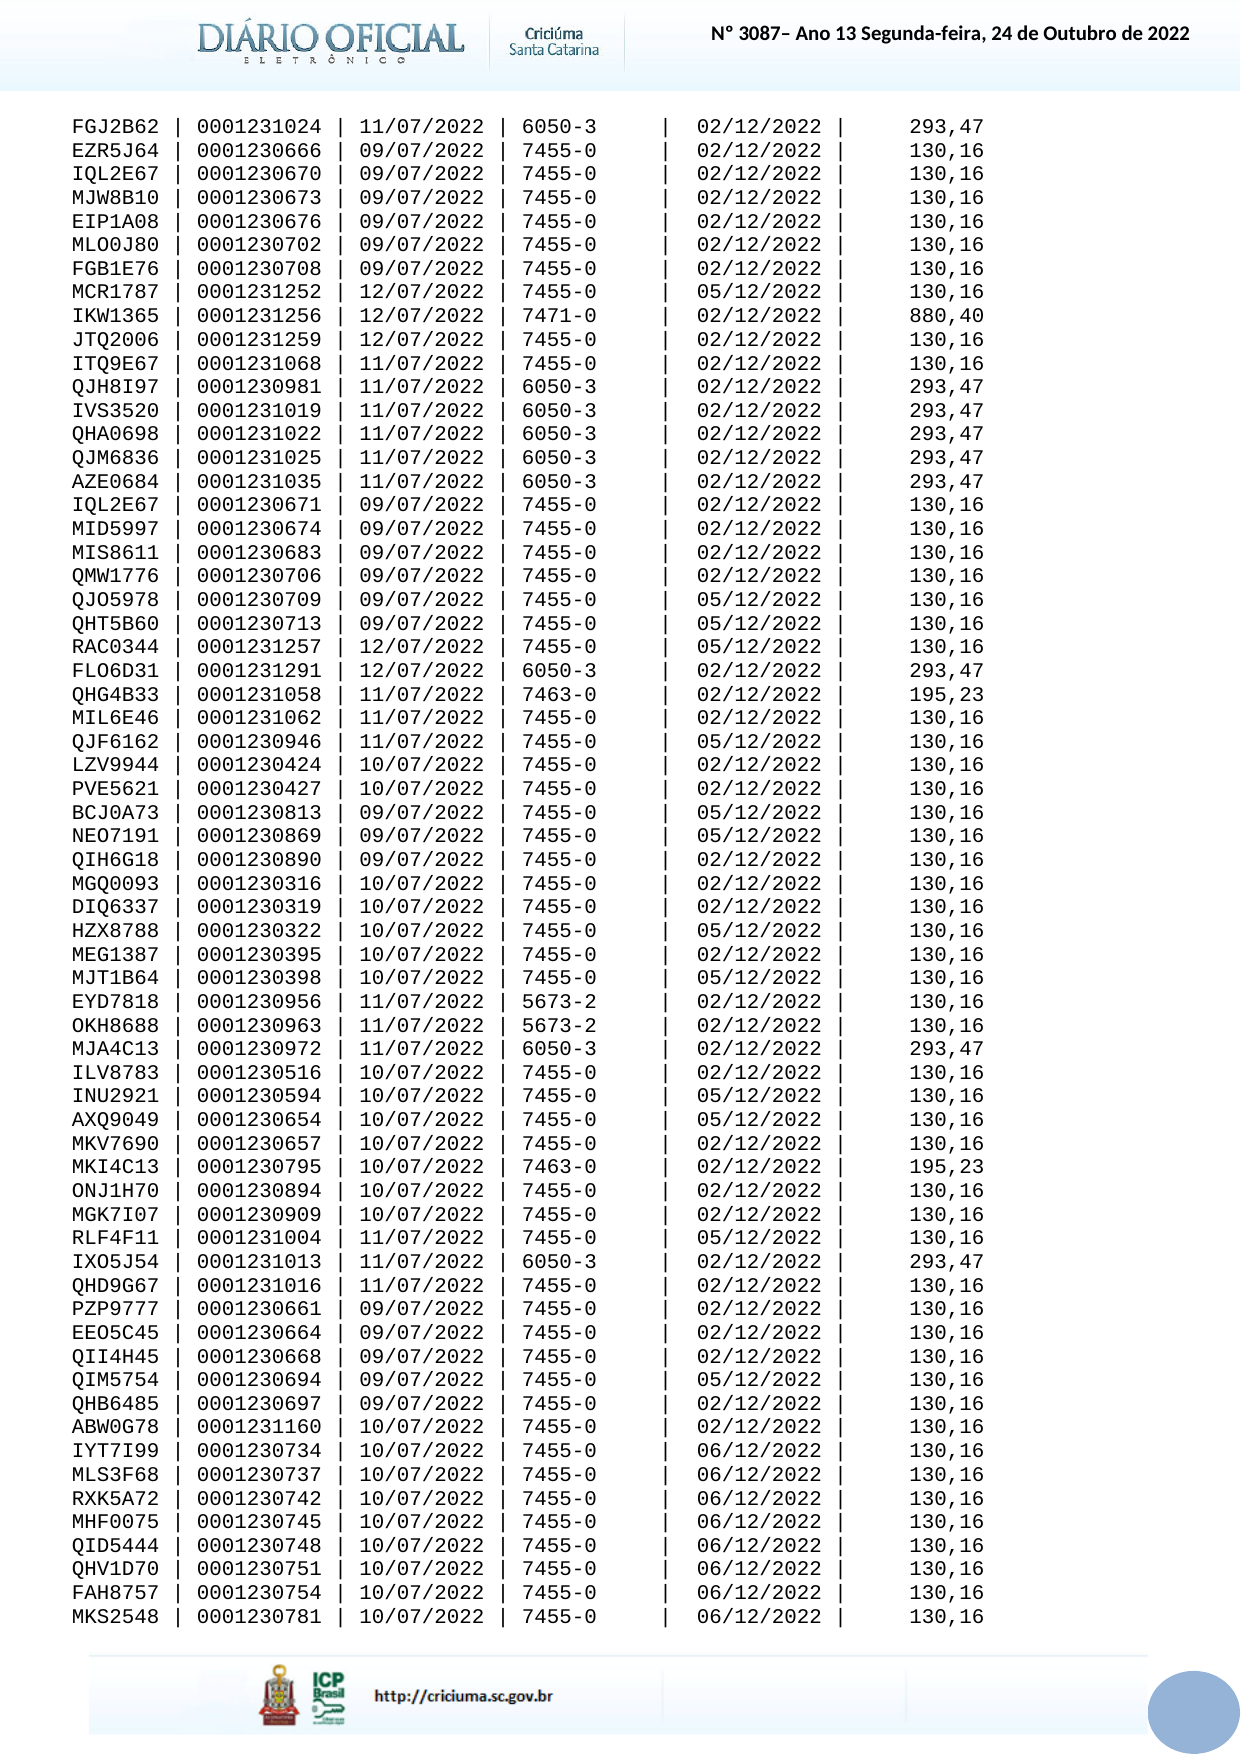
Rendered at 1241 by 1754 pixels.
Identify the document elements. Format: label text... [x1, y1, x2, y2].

text MHF0075 | 0001230745 | 10/07/2022 | 7455-0 | 06/12/2022 | 130,16 [59, 1511, 1167, 1535]
text MCR1787 | 0001231252 | 12/07/2022 | 7455-0 | 05/12/2022 | 130,16 [59, 282, 1167, 305]
text NEO7191 | 0001230869 | 09/07/2022 | 7455-0 | 05/12/2022 | 130,16 [59, 825, 1167, 849]
text QHG4B33 | 0001231058 | 11/07/2022 | 7463-0 | 02/12/2022 | 195,23 [59, 683, 1167, 707]
text PVE5621 | 0001230427 | 10/07/2022 | 7455-0 | 02/12/2022 | 130,16 [59, 778, 1167, 802]
text INU2921 | 0001230594 | 10/07/2022 | 7455-0 | 05/12/2022 | 130,16 [59, 1086, 1167, 1109]
text FLO6D31 | 0001231291 | 12/07/2022 | 6050-3 | 02/12/2022 | 293,47 [59, 660, 1167, 683]
text IYT7I99 | 0001230734 | 10/07/2022 | 7455-0 | 06/12/2022 | 130,16 [59, 1440, 1167, 1464]
text MLO0J80 | 0001230702 | 09/07/2022 | 7455-0 | 02/12/2022 | 130,16 [59, 234, 1167, 258]
text MIS8611 | 0001230683 | 09/07/2022 | 7455-0 | 02/12/2022 | 130,16 [59, 542, 1167, 565]
text ILV8783 | 0001230516 | 10/07/2022 | 7455-0 | 02/12/2022 | 130,16 [59, 1062, 1167, 1086]
text MLS3F68 | 0001230737 | 10/07/2022 | 7455-0 | 06/12/2022 | 130,16 [59, 1464, 1167, 1487]
text EYD7818 | 0001230956 | 11/07/2022 | 5673-2 | 02/12/2022 | 130,16 [59, 991, 1167, 1014]
text QIH6G18 | 0001230890 | 09/07/2022 | 7455-0 | 02/12/2022 | 130,16 [59, 849, 1167, 873]
text IVS3520 | 0001231019 | 11/07/2022 | 6050-3 | 02/12/2022 | 293,47 [59, 400, 1167, 423]
text EZR5J64 | 0001230666 | 09/07/2022 | 7455-0 | 02/12/2022 | 130,16 [59, 140, 1167, 163]
text MJA4C13 | 0001230972 | 11/07/2022 | 6050-3 | 02/12/2022 | 293,47 [59, 1038, 1167, 1062]
text QIM5754 | 0001230694 | 09/07/2022 | 7455-0 | 05/12/2022 | 130,16 [59, 1369, 1167, 1393]
text JTQ2006 | 0001231259 | 12/07/2022 | 7455-0 | 02/12/2022 | 130,16 [59, 329, 1167, 352]
text IQL2E67 | 0001230670 | 09/07/2022 | 7455-0 | 02/12/2022 | 130,16 [59, 163, 1167, 187]
text MID5997 | 0001230674 | 09/07/2022 | 7455-0 | 02/12/2022 | 130,16 [59, 518, 1167, 542]
text DIQ6337 | 0001230319 | 10/07/2022 | 7455-0 | 02/12/2022 | 130,16 [59, 896, 1167, 920]
text LZV9944 | 0001230424 | 10/07/2022 | 7455-0 | 02/12/2022 | 130,16 [59, 754, 1167, 778]
text QJF6162 | 0001230946 | 11/07/2022 | 7455-0 | 05/12/2022 | 130,16 [59, 731, 1167, 754]
text QHD9G67 | 0001231016 | 11/07/2022 | 7455-0 | 02/12/2022 | 130,16 [59, 1275, 1167, 1298]
text MJW8B10 | 0001230673 | 09/07/2022 | 7455-0 | 02/12/2022 | 130,16 [59, 187, 1167, 211]
text MKI4C13 | 0001230795 | 10/07/2022 | 7463-0 | 02/12/2022 | 195,23 [59, 1156, 1167, 1180]
text QMW1776 | 0001230706 | 09/07/2022 | 7455-0 | 02/12/2022 | 130,16 [59, 565, 1167, 589]
text HZX8788 | 0001230322 | 10/07/2022 | 7455-0 | 05/12/2022 | 130,16 [59, 920, 1167, 944]
text PZP9777 | 0001230661 | 09/07/2022 | 7455-0 | 02/12/2022 | 130,16 [59, 1298, 1167, 1322]
text QHV1D70 | 0001230751 | 10/07/2022 | 7455-0 | 06/12/2022 | 130,16 [59, 1558, 1167, 1582]
text MKS2548 | 0001230781 | 10/07/2022 | 7455-0 | 06/12/2022 | 130,16 [59, 1606, 1167, 1629]
text IQL2E67 | 0001230671 | 09/07/2022 | 7455-0 | 02/12/2022 | 130,16 [59, 494, 1167, 518]
text QJH8I97 | 0001230981 | 11/07/2022 | 6050-3 | 02/12/2022 | 293,47 [59, 376, 1167, 400]
text MIL6E46 | 0001231062 | 11/07/2022 | 7455-0 | 02/12/2022 | 130,16 [59, 707, 1167, 731]
text EIP1A08 | 0001230676 | 09/07/2022 | 7455-0 | 02/12/2022 | 130,16 [59, 211, 1167, 234]
text QHB6485 | 0001230697 | 09/07/2022 | 7455-0 | 02/12/2022 | 130,16 [59, 1393, 1167, 1417]
text QJO5978 | 0001230709 | 09/07/2022 | 7455-0 | 05/12/2022 | 130,16 [59, 589, 1167, 613]
text QID5444 | 0001230748 | 10/07/2022 | 7455-0 | 06/12/2022 | 130,16 [59, 1535, 1167, 1558]
text ITQ9E67 | 0001231068 | 11/07/2022 | 7455-0 | 02/12/2022 | 130,16 [59, 352, 1167, 376]
text AXQ9049 | 0001230654 | 10/07/2022 | 7455-0 | 05/12/2022 | 130,16 [59, 1109, 1167, 1133]
text FGB1E76 | 0001230708 | 09/07/2022 | 7455-0 | 02/12/2022 | 130,16 [59, 258, 1167, 282]
text QJM6836 | 0001231025 | 11/07/2022 | 6050-3 | 02/12/2022 | 293,47 [59, 447, 1167, 471]
text EEO5C45 | 0001230664 | 09/07/2022 | 7455-0 | 02/12/2022 | 130,16 [59, 1322, 1167, 1346]
text MEG1387 | 0001230395 | 10/07/2022 | 7455-0 | 02/12/2022 | 130,16 [59, 944, 1167, 967]
text RXK5A72 | 0001230742 | 10/07/2022 | 7455-0 | 06/12/2022 | 130,16 [59, 1487, 1167, 1511]
text IXO5J54 | 0001231013 | 11/07/2022 | 6050-3 | 02/12/2022 | 293,47 [59, 1251, 1167, 1275]
text MGQ0093 | 0001230316 | 10/07/2022 | 7455-0 | 02/12/2022 | 130,16 [59, 873, 1167, 896]
text QHT5B60 | 0001230713 | 09/07/2022 | 7455-0 | 05/12/2022 | 130,16 [59, 613, 1167, 636]
text OKH8688 | 0001230963 | 11/07/2022 | 5673-2 | 02/12/2022 | 130,16 [59, 1014, 1167, 1038]
text MKV7690 | 0001230657 | 10/07/2022 | 7455-0 | 02/12/2022 | 130,16 [59, 1133, 1167, 1156]
text MGK7I07 | 0001230909 | 10/07/2022 | 7455-0 | 02/12/2022 | 130,16 [59, 1204, 1167, 1227]
text AZE0684 | 0001231035 | 11/07/2022 | 6050-3 | 02/12/2022 | 293,47 [59, 471, 1167, 494]
text RLF4F11 | 0001231004 | 11/07/2022 | 7455-0 | 05/12/2022 | 130,16 [59, 1227, 1167, 1251]
text FGJ2B62 | 0001231024 | 11/07/2022 | 6050-3 | 02/12/2022 | 293,47 [59, 116, 1167, 140]
text ABW0G78 | 0001231160 | 10/07/2022 | 7455-0 | 02/12/2022 | 130,16 [59, 1417, 1167, 1440]
text RAC0344 | 0001231257 | 12/07/2022 | 7455-0 | 05/12/2022 | 130,16 [59, 636, 1167, 660]
text QII4H45 | 0001230668 | 09/07/2022 | 7455-0 | 02/12/2022 | 130,16 [59, 1346, 1167, 1369]
text BCJ0A73 | 0001230813 | 09/07/2022 | 7455-0 | 05/12/2022 | 130,16 [59, 802, 1167, 825]
text QHA0698 | 0001231022 | 11/07/2022 | 6050-3 | 02/12/2022 | 293,47 [59, 423, 1167, 447]
text FAH8757 | 0001230754 | 10/07/2022 | 7455-0 | 06/12/2022 | 130,16 [59, 1582, 1167, 1606]
text MJT1B64 | 0001230398 | 10/07/2022 | 7455-0 | 05/12/2022 | 130,16 [59, 967, 1167, 991]
text ONJ1H70 | 0001230894 | 10/07/2022 | 7455-0 | 02/12/2022 | 130,16 [59, 1180, 1167, 1204]
text IKW1365 | 0001231256 | 12/07/2022 | 7471-0 | 02/12/2022 | 880,40 [59, 305, 1167, 329]
